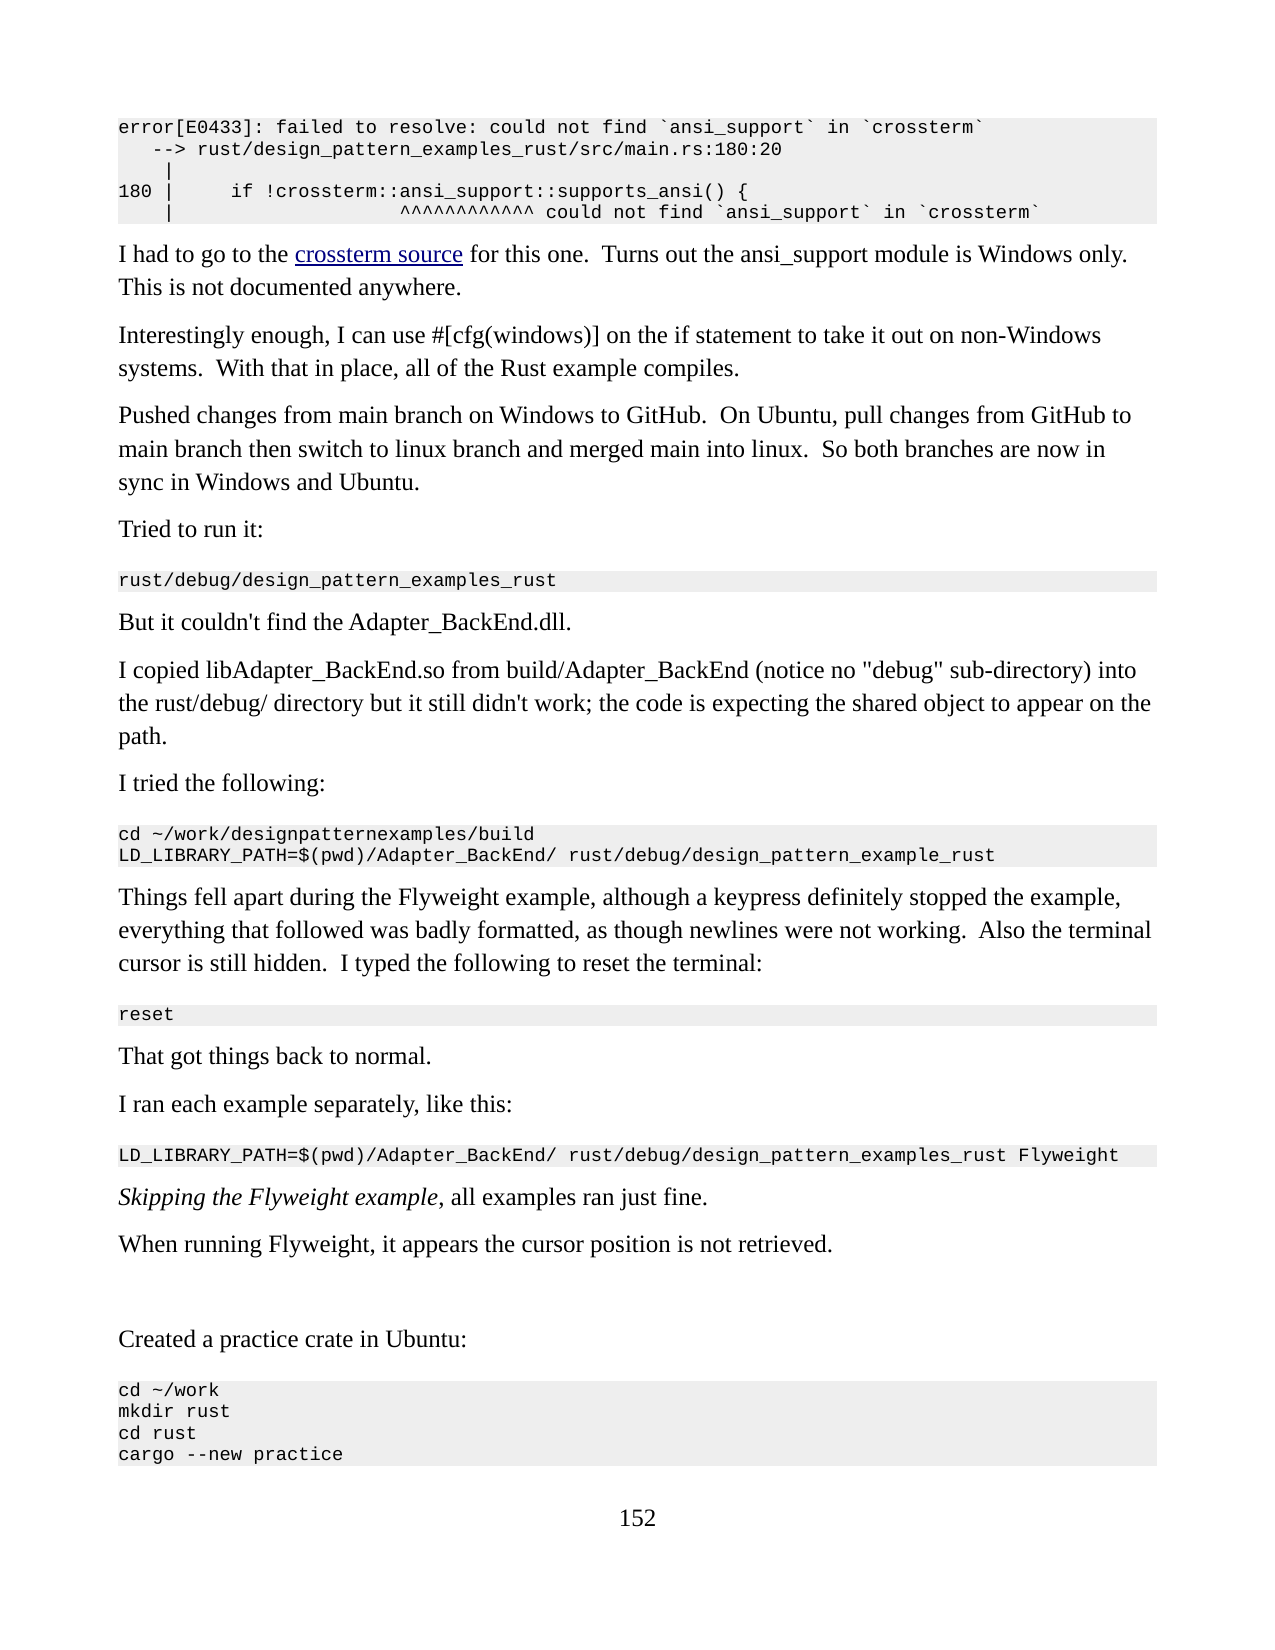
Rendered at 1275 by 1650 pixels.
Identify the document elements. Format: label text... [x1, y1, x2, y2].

text 180 | if !crossterm::ansi_support::supports_ansi() { [118, 182, 1157, 203]
text I tried the following: [118, 768, 1157, 797]
text mkdir rust [118, 1402, 1157, 1423]
text I had to go to the crossterm source for this one. Turns out the ansi_support module is Windows only. This is not documented anywhere. [118, 239, 1157, 301]
text cd ~/work [118, 1381, 1157, 1402]
text error[E0433]: failed to resolve: could not find `ansi_support` in `crossterm` [118, 118, 1157, 139]
text I ran each example separately, like this: [118, 1089, 1157, 1118]
text I copied libAdapter_BackEnd.so from build/Adapter_BackEnd (notice no "debug" sub-directory) into the rust/debug/ directory but it still didn't work; the code is expecting the shared object to appear on the path. [118, 655, 1157, 749]
text Interestingly enough, I can use #[cfg(windows)] on the if statement to take it out on non-Windows systems. With that in place, all of the Rust example compiles. [118, 320, 1157, 382]
text cd ~/work/designpatternexamples/build [118, 825, 1157, 846]
text rust/debug/design_pattern_examples_rust [118, 571, 1157, 592]
text LD_LIBRARY_PATH=$(pwd)/Adapter_BackEnd/ rust/debug/design_pattern_example_rust [118, 846, 1157, 867]
text Pushed changes from main branch on Windows to GitHub. On Ubuntu, pull changes from GitHub to main branch then switch to linux branch and merged main into linux. So both branches are now in sync in Windows and Ubuntu. [118, 401, 1157, 495]
text Created a practice crate in Ubuntu: [118, 1324, 1157, 1353]
text When running Flyweight, it appears the cursor position is not retrieved. [118, 1229, 1157, 1258]
text | [118, 161, 1157, 182]
text LD_LIBRARY_PATH=$(pwd)/Adapter_BackEnd/ rust/debug/design_pattern_examples_rust Flyweight [118, 1145, 1157, 1167]
text That got things back to normal. [118, 1041, 1157, 1070]
text cd rust [118, 1423, 1157, 1445]
text But it couldn't find the Adapter_BackEnd.dll. [118, 607, 1157, 636]
text reset [118, 1005, 1157, 1026]
text | ^^^^^^^^^^^^ could not find `ansi_support` in `crossterm` [118, 203, 1157, 224]
text cargo --new practice [118, 1445, 1157, 1466]
text Tried to run it: [118, 514, 1157, 543]
text Things fell apart during the Flyweight example, although a keypress definitely stopped the example, everything that followed was badly formatted, as though newlines were not working. Also the terminal cursor is still hidden. I typed the following to reset the terminal: [118, 882, 1157, 977]
text --> rust/design_pattern_examples_rust/src/main.rs:180:20 [118, 139, 1157, 161]
text Skipping the Flyweight example, all examples ran just fine. [118, 1182, 1157, 1210]
